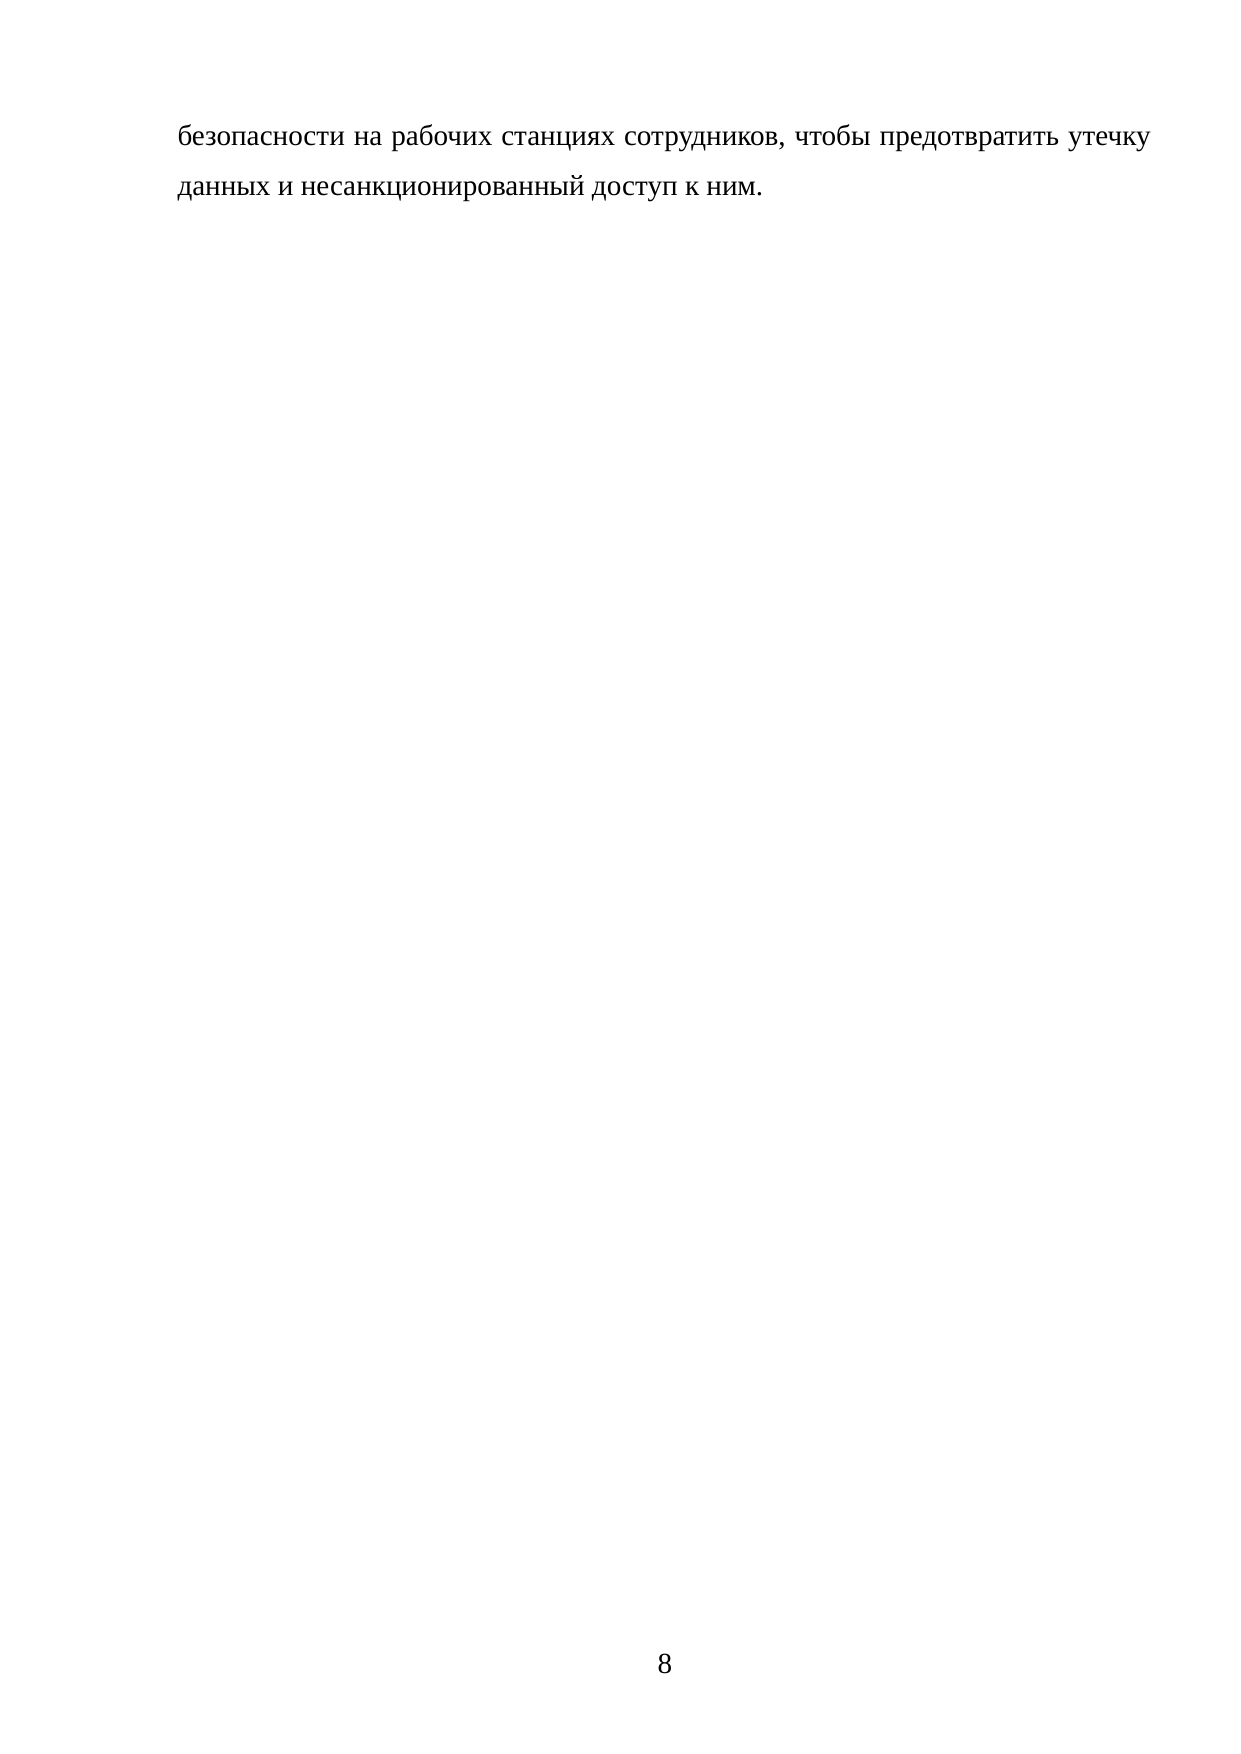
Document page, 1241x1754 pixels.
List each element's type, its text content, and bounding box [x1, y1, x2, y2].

text безопасности на рабочих станциях сотрудников, чтобы предотвратить утечку данных и несанкционированный доступ к ним. [177, 118, 1152, 202]
